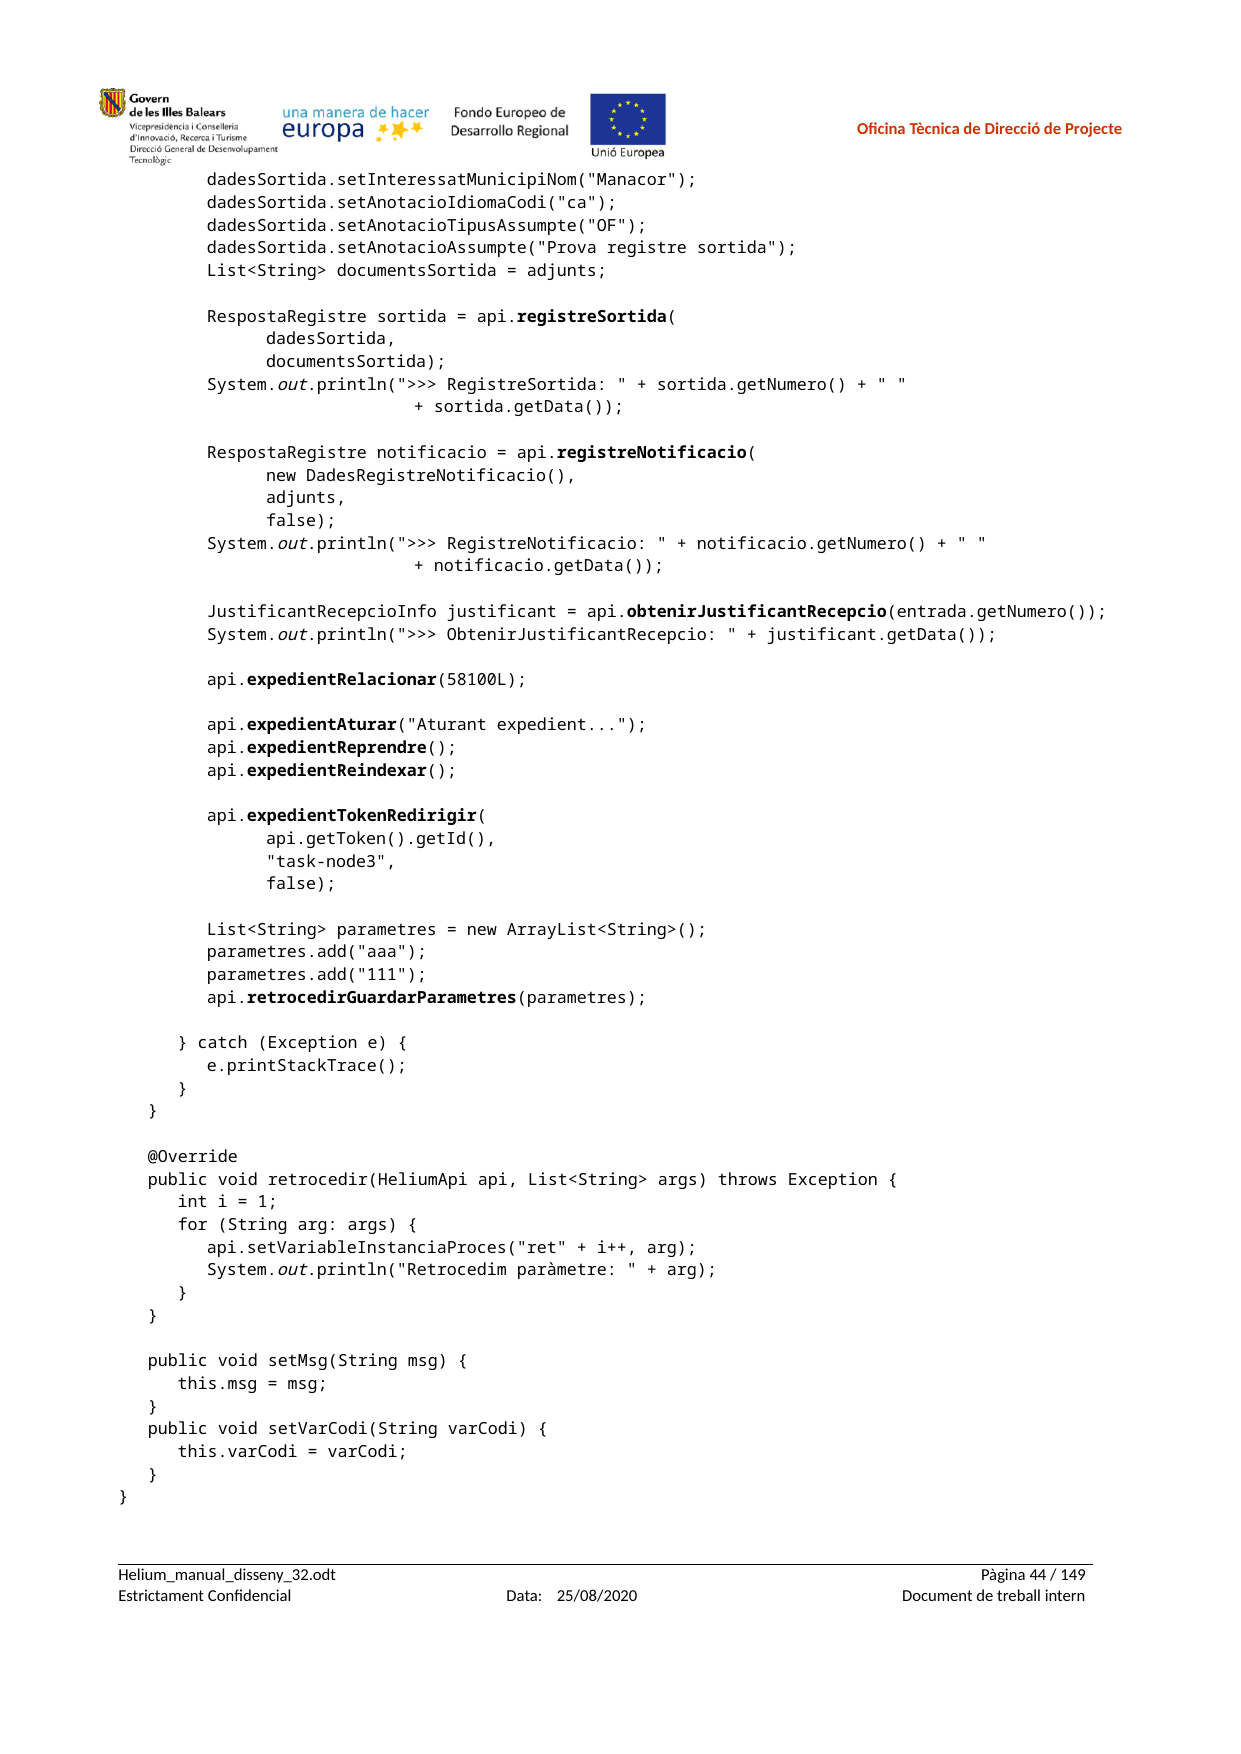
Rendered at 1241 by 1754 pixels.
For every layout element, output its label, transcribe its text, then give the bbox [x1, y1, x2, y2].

text } [118, 1394, 1122, 1417]
text List<String> documentsSortida = adjunts; [118, 259, 1122, 281]
text @Override [118, 1144, 1122, 1167]
text parametres.add("111"); [118, 963, 1122, 985]
text RespostaRegistre notificacio = api.registreNotificacio( [118, 440, 1122, 463]
text "task-node3", [118, 849, 1122, 872]
text dadesSortida, [118, 327, 1122, 349]
text false); [118, 872, 1122, 894]
text + sortida.getData()); [118, 395, 1122, 418]
text this.varCodi = varCodi; [118, 1439, 1122, 1462]
text e.printStackTrace(); [118, 1053, 1122, 1076]
text api.expedientReindexar(); [118, 758, 1122, 781]
text adjunts, [118, 486, 1122, 508]
text } [118, 1462, 1122, 1485]
text api.expedientTokenRedirigir( [118, 804, 1122, 826]
text int i = 1; [118, 1190, 1122, 1212]
text JustificantRecepcioInfo justificant = api.obtenirJustificantRecepcio(entrada.getNumero()); [118, 599, 1122, 622]
text System.out.println("Retrocedim paràmetre: " + arg); [118, 1258, 1122, 1281]
text dadesSortida.setAnotacioIdiomaCodi("ca"); [118, 191, 1122, 213]
text this.msg = msg; [118, 1371, 1122, 1394]
text api.expedientRelacionar(58100L); [118, 667, 1122, 690]
text List<String> parametres = new ArrayList<String>(); [118, 917, 1122, 940]
text public void setMsg(String msg) { [118, 1349, 1122, 1371]
text RespostaRegistre sortida = api.registreSortida( [118, 304, 1122, 327]
text dadesSortida.setInteressatMunicipiNom("Manacor"); [118, 168, 1122, 191]
text } [118, 1303, 1122, 1326]
text dadesSortida.setAnotacioAssumpte("Prova registre sortida"); [118, 236, 1122, 259]
text System.out.println(">>> RegistreNotificacio: " + notificacio.getNumero() + " " [118, 531, 1122, 554]
text System.out.println(">>> RegistreSortida: " + sortida.getNumero() + " " [118, 372, 1122, 395]
text dadesSortida.setAnotacioTipusAssumpte("OF"); [118, 213, 1122, 236]
text documentsSortida); [118, 349, 1122, 372]
text api.getToken().getId(), [118, 826, 1122, 849]
text System.out.println(">>> ObtenirJustificantRecepcio: " + justificant.getData()); [118, 622, 1122, 645]
text parametres.add("aaa"); [118, 940, 1122, 963]
text new DadesRegistreNotificacio(), [118, 463, 1122, 486]
text + notificacio.getData()); [118, 554, 1122, 577]
text } catch (Exception e) { [118, 1031, 1122, 1053]
text } [118, 1485, 1122, 1508]
text api.expedientReprendre(); [118, 736, 1122, 758]
text } [118, 1281, 1122, 1303]
text } [118, 1099, 1122, 1122]
picture [99, 87, 668, 166]
text for (String arg: args) { [118, 1212, 1122, 1235]
text api.setVariableInstanciaProces("ret" + i++, arg); [118, 1235, 1122, 1258]
text api.expedientAturar("Aturant expedient..."); [118, 713, 1122, 736]
text } [118, 1076, 1122, 1099]
text api.retrocedirGuardarParametres(parametres); [118, 985, 1122, 1008]
text false); [118, 508, 1122, 531]
text public void setVarCodi(String varCodi) { [118, 1417, 1122, 1439]
text public void retrocedir(HeliumApi api, List<String> args) throws Exception { [118, 1167, 1122, 1190]
